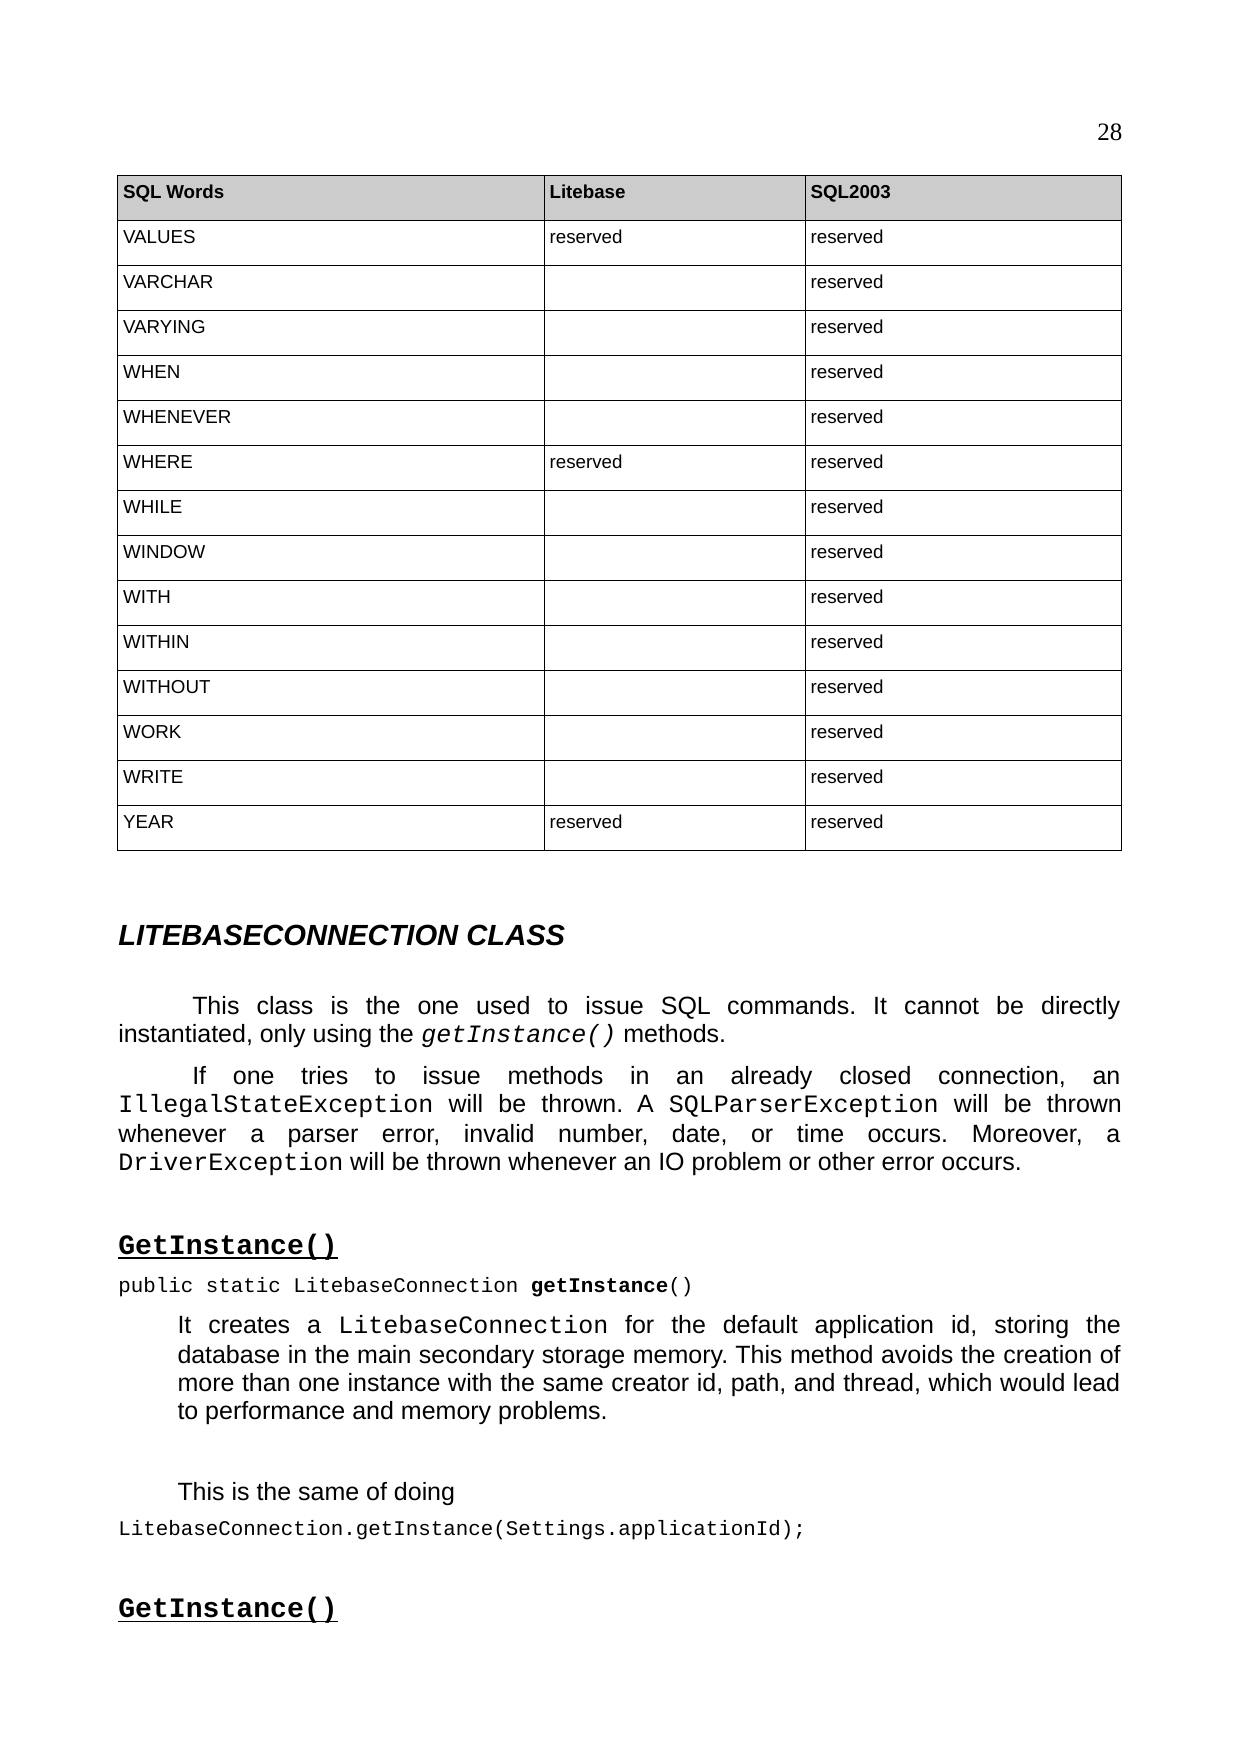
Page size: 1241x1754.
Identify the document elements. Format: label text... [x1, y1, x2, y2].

table_cell reserved [806, 581, 1121, 625]
table_cell WRITE [118, 761, 544, 805]
table_cell reserved [806, 716, 1121, 760]
table_cell [545, 266, 805, 310]
table_cell VARCHAR [118, 266, 544, 310]
table_cell reserved [545, 221, 805, 265]
table_header SQL2003 [806, 176, 1121, 220]
table_cell [545, 401, 805, 445]
table_cell reserved [806, 311, 1121, 355]
table_cell [545, 626, 805, 670]
table_cell [545, 581, 805, 625]
table_cell [545, 536, 805, 580]
table_cell [545, 491, 805, 535]
table_cell reserved [806, 491, 1121, 535]
table_cell WORK [118, 716, 544, 760]
table_cell [545, 671, 805, 715]
table_cell WHILE [118, 491, 544, 535]
table_cell reserved [806, 671, 1121, 715]
table_header SQL Words [118, 176, 544, 220]
list This is the same of doing [177, 1478, 1122, 1506]
table_header Litebase [545, 176, 805, 220]
subtitle GetInstance() [118, 1594, 1122, 1626]
table_cell reserved [806, 761, 1121, 805]
text If one tries to issue methods in an already closed connection, an IllegalStateException will be thrown. A SQLParserException will be thrown whenever a parser error, invalid number, date, or time occurs. Moreover, a DriverException will be thrown whenever an IO problem or other error occurs. [118, 1062, 1122, 1178]
subtitle GetInstance() [118, 1231, 1122, 1263]
table_cell YEAR [118, 806, 544, 850]
table_cell reserved [806, 266, 1121, 310]
table_cell [545, 356, 805, 400]
text This class is the one used to issue SQL commands. It cannot be directly instantiated, only using the getInstance() methods. [118, 992, 1122, 1050]
table_cell reserved [806, 626, 1121, 670]
table_cell WITHOUT [118, 671, 544, 715]
table_cell VARYING [118, 311, 544, 355]
table_cell WINDOW [118, 536, 544, 580]
table_cell reserved [806, 401, 1121, 445]
table_cell reserved [806, 356, 1121, 400]
table_cell reserved [806, 806, 1121, 850]
table_cell reserved [806, 536, 1121, 580]
table_cell [545, 761, 805, 805]
text public static LitebaseConnection getInstance() [118, 1275, 1122, 1299]
subtitle LITEBASECONNECTION CLASS [118, 919, 1122, 951]
table_cell [545, 716, 805, 760]
table_cell reserved [545, 806, 805, 850]
table_cell WITHIN [118, 626, 544, 670]
table_cell WHEN [118, 356, 544, 400]
table_cell WHERE [118, 446, 544, 490]
table_cell reserved [806, 446, 1121, 490]
table_cell WHENEVER [118, 401, 544, 445]
list LitebaseConnection.getInstance(Settings.applicationId); [118, 1518, 1122, 1542]
list It creates a LitebaseConnection for the default application id, storing the database in the main secondary storage memory. This method avoids the creation of more than one instance with the same creator id, path, and thread, which would lead to performance and memory problems. [177, 1311, 1122, 1425]
table_cell WITH [118, 581, 544, 625]
table_cell reserved [545, 446, 805, 490]
table_cell reserved [806, 221, 1121, 265]
table_cell [545, 311, 805, 355]
table_cell VALUES [118, 221, 544, 265]
